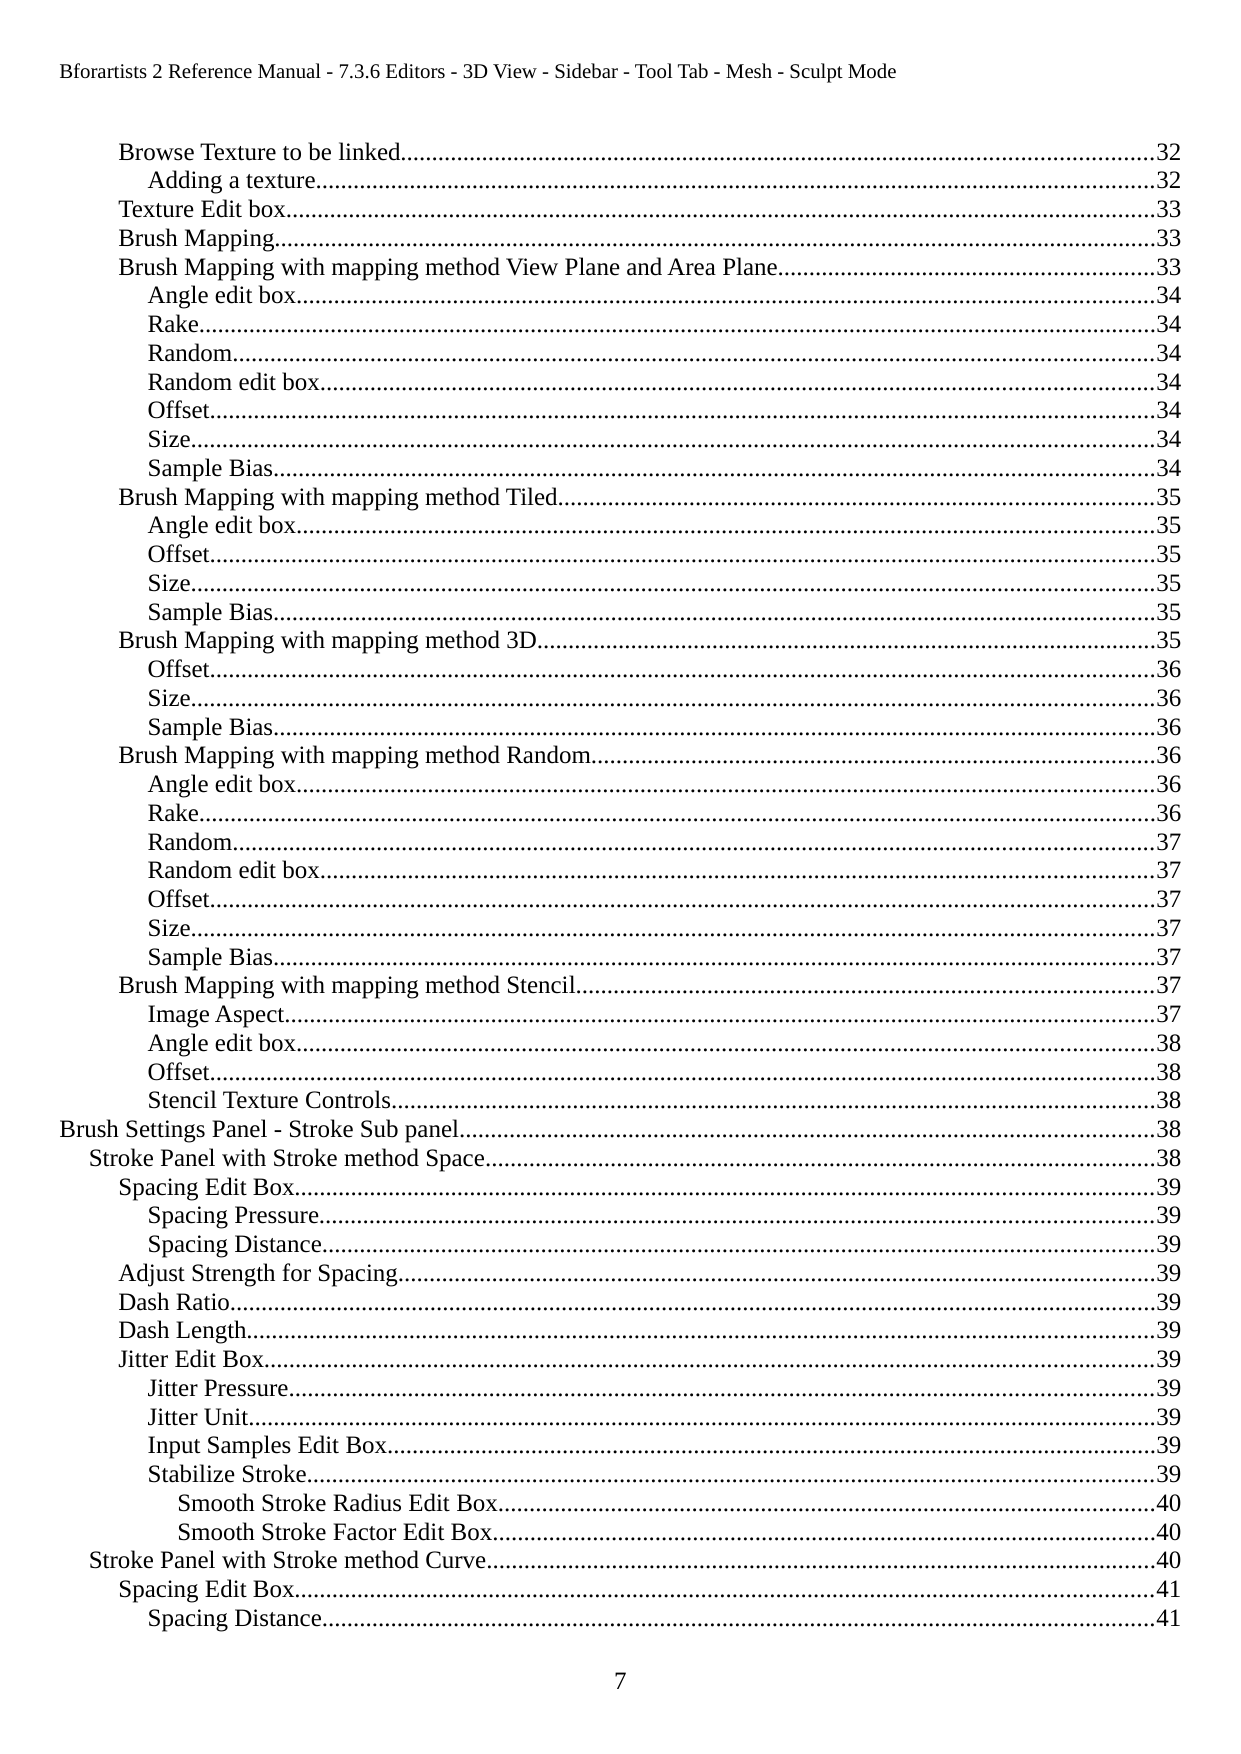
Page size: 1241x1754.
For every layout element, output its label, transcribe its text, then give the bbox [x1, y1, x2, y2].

text Angle edit box 34 [147, 280, 1181, 309]
text Brush Mapping with mapping method 3D 35 [118, 625, 1181, 654]
text Spacing Edit Box 39 [118, 1172, 1181, 1200]
text Dash Length 39 [118, 1315, 1181, 1344]
text Sample Bias 34 [147, 453, 1181, 482]
text Angle edit box 36 [147, 769, 1181, 798]
text Offset 34 [147, 395, 1181, 424]
text Random 37 [147, 827, 1181, 855]
text Spacing Edit Box 41 [118, 1574, 1181, 1603]
text Size 34 [147, 424, 1181, 453]
text Sample Bias 35 [147, 597, 1181, 625]
text Input Samples Edit Box 39 [147, 1430, 1181, 1459]
text Brush Mapping 33 [118, 223, 1181, 252]
text Jitter Edit Box 39 [118, 1344, 1181, 1373]
text Sample Bias 36 [147, 712, 1181, 740]
text Brush Mapping with mapping method View Plane and Area Plane 33 [118, 252, 1181, 280]
text Rake 36 [147, 798, 1181, 827]
text Image Aspect 37 [147, 999, 1181, 1028]
text Random 34 [147, 338, 1181, 367]
text Offset 38 [147, 1057, 1181, 1085]
text Random edit box 34 [147, 367, 1181, 395]
text Offset 36 [147, 654, 1181, 683]
text Adding a texture 32 [147, 165, 1181, 194]
text Smooth Stroke Radius Edit Box 40 [177, 1488, 1181, 1517]
text Stroke Panel with Stroke method Space 38 [88, 1143, 1181, 1172]
text Angle edit box 35 [147, 510, 1181, 539]
text Dash Ratio 39 [118, 1287, 1181, 1315]
text Spacing Pressure 39 [147, 1200, 1181, 1229]
text Jitter Pressure 39 [147, 1373, 1181, 1402]
text Brush Settings Panel - Stroke Sub panel 38 [59, 1114, 1181, 1143]
text Adjust Strength for Spacing 39 [118, 1258, 1181, 1287]
text Stroke Panel with Stroke method Curve 40 [88, 1545, 1181, 1574]
text Browse Texture to be linked 32 [118, 137, 1181, 165]
text Brush Mapping with mapping method Tiled 35 [118, 482, 1181, 510]
text Spacing Distance 39 [147, 1229, 1181, 1258]
text Spacing Distance 41 [147, 1603, 1181, 1632]
text Stencil Texture Controls 38 [147, 1085, 1181, 1114]
text Random edit box 37 [147, 855, 1181, 884]
text Size 36 [147, 683, 1181, 712]
text Texture Edit box 33 [118, 194, 1181, 223]
text Sample Bias 37 [147, 942, 1181, 970]
text Rake 34 [147, 309, 1181, 338]
text Angle edit box 38 [147, 1028, 1181, 1057]
text Stabilize Stroke 39 [147, 1459, 1181, 1488]
text Offset 35 [147, 539, 1181, 568]
text Jitter Unit 39 [147, 1402, 1181, 1430]
text Brush Mapping with mapping method Random 36 [118, 740, 1181, 769]
text Smooth Stroke Factor Edit Box 40 [177, 1517, 1181, 1545]
text Size 37 [147, 913, 1181, 942]
text Offset 37 [147, 884, 1181, 913]
text Brush Mapping with mapping method Stencil 37 [118, 970, 1181, 999]
text Size 35 [147, 568, 1181, 597]
